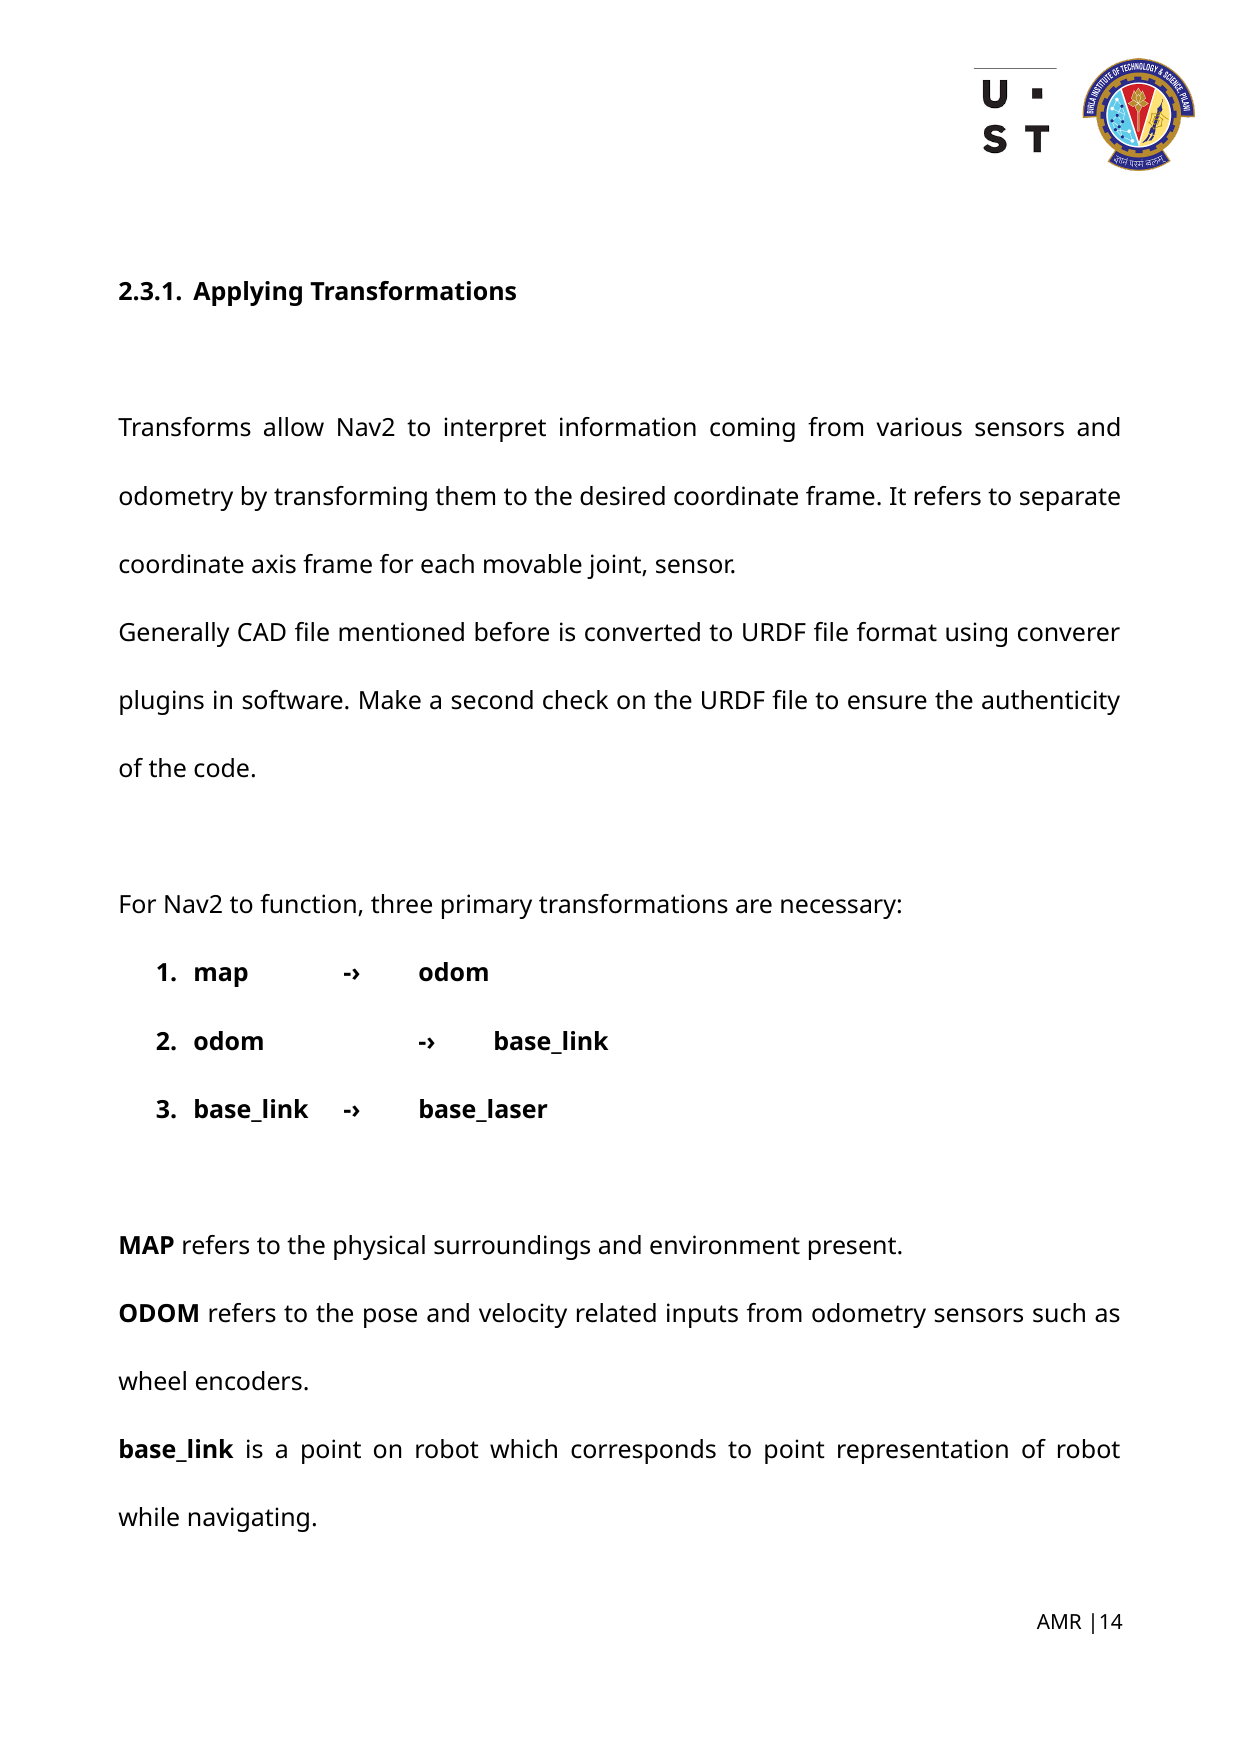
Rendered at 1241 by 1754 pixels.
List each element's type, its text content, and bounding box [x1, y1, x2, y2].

text base_link is a point on robot which corresponds to point representation of robot while navigating. [118, 1432, 1122, 1534]
list map -› odom [156, 955, 1122, 989]
picture [1082, 58, 1195, 171]
text Transforms allow Nav2 to interpret information coming from various sensors and odometry by transforming them to the desired coordinate frame. It refers to separate coordinate axis frame for each movable joint, sensor. [118, 410, 1122, 580]
text ODOM refers to the pose and velocity related inputs from odometry sensors such as wheel encoders. [118, 1296, 1122, 1398]
picture [973, 68, 1057, 161]
text MAP refers to the physical surroundings and environment present. [118, 1227, 1122, 1262]
text 2.3.1. Applying Transformations [118, 274, 1122, 308]
list base_link -› base_laser [156, 1091, 1122, 1125]
text For Nav2 to function, three primary transformations are necessary: [118, 887, 1122, 921]
text Generally CAD file mentioned before is converted to URDF file format using converer plugins in software. Make a second check on the URDF file to ensure the authenticity of the code. [118, 614, 1122, 785]
list odom -› base_link [156, 1023, 1122, 1057]
